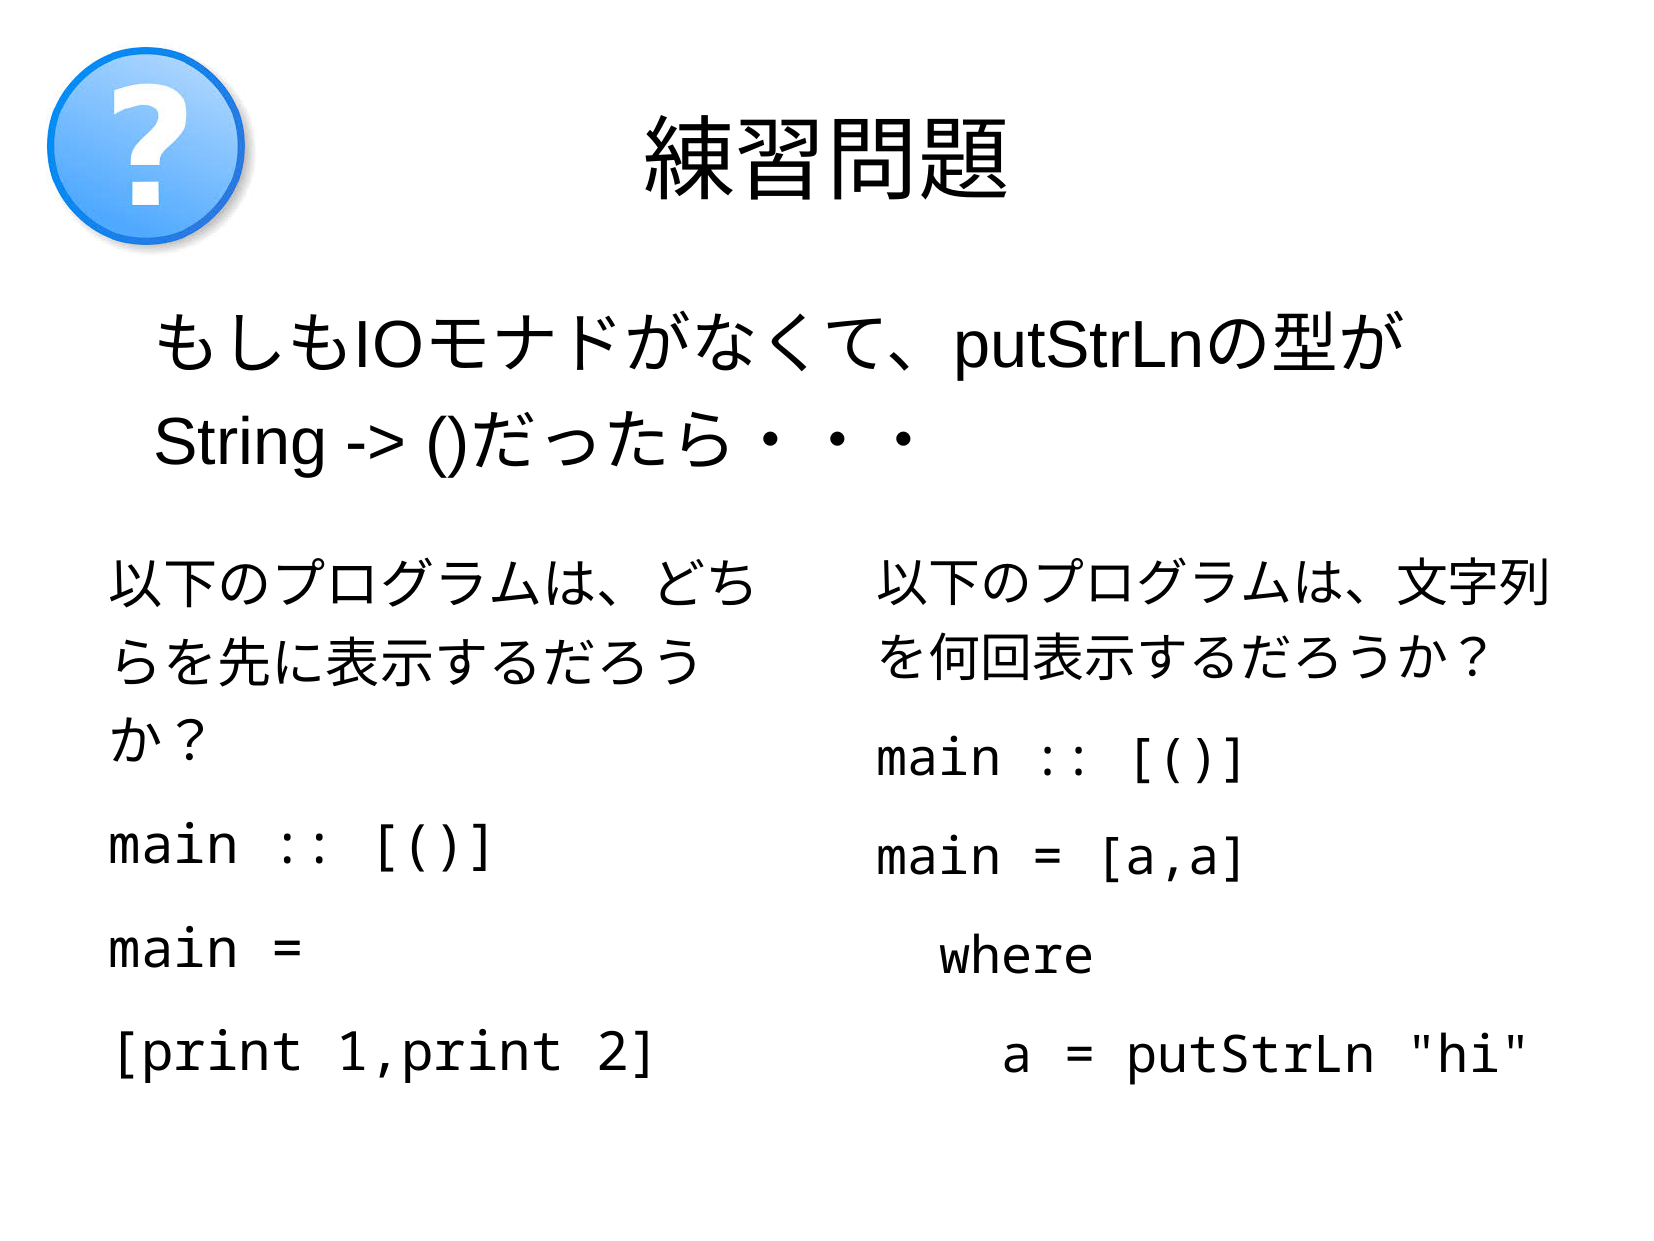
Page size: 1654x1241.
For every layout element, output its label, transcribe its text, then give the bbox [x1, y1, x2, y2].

text_box 以下のプログラムは、どちらを先に表示するだろうか？ main :: [()] main = [print 1,print 2] [108, 540, 804, 1146]
list もしもIOモナドがなくて、putStrLnの型がString -> ()だったら・・・ [82, 290, 1571, 1010]
picture [38, 35, 260, 257]
title 練習問題 [260, 49, 1571, 257]
text_box 以下のプログラムは、文字列を何回表示するだろうか？ main :: [()] main = [a,a] where a = putStrLn "hi" [876, 541, 1571, 1146]
